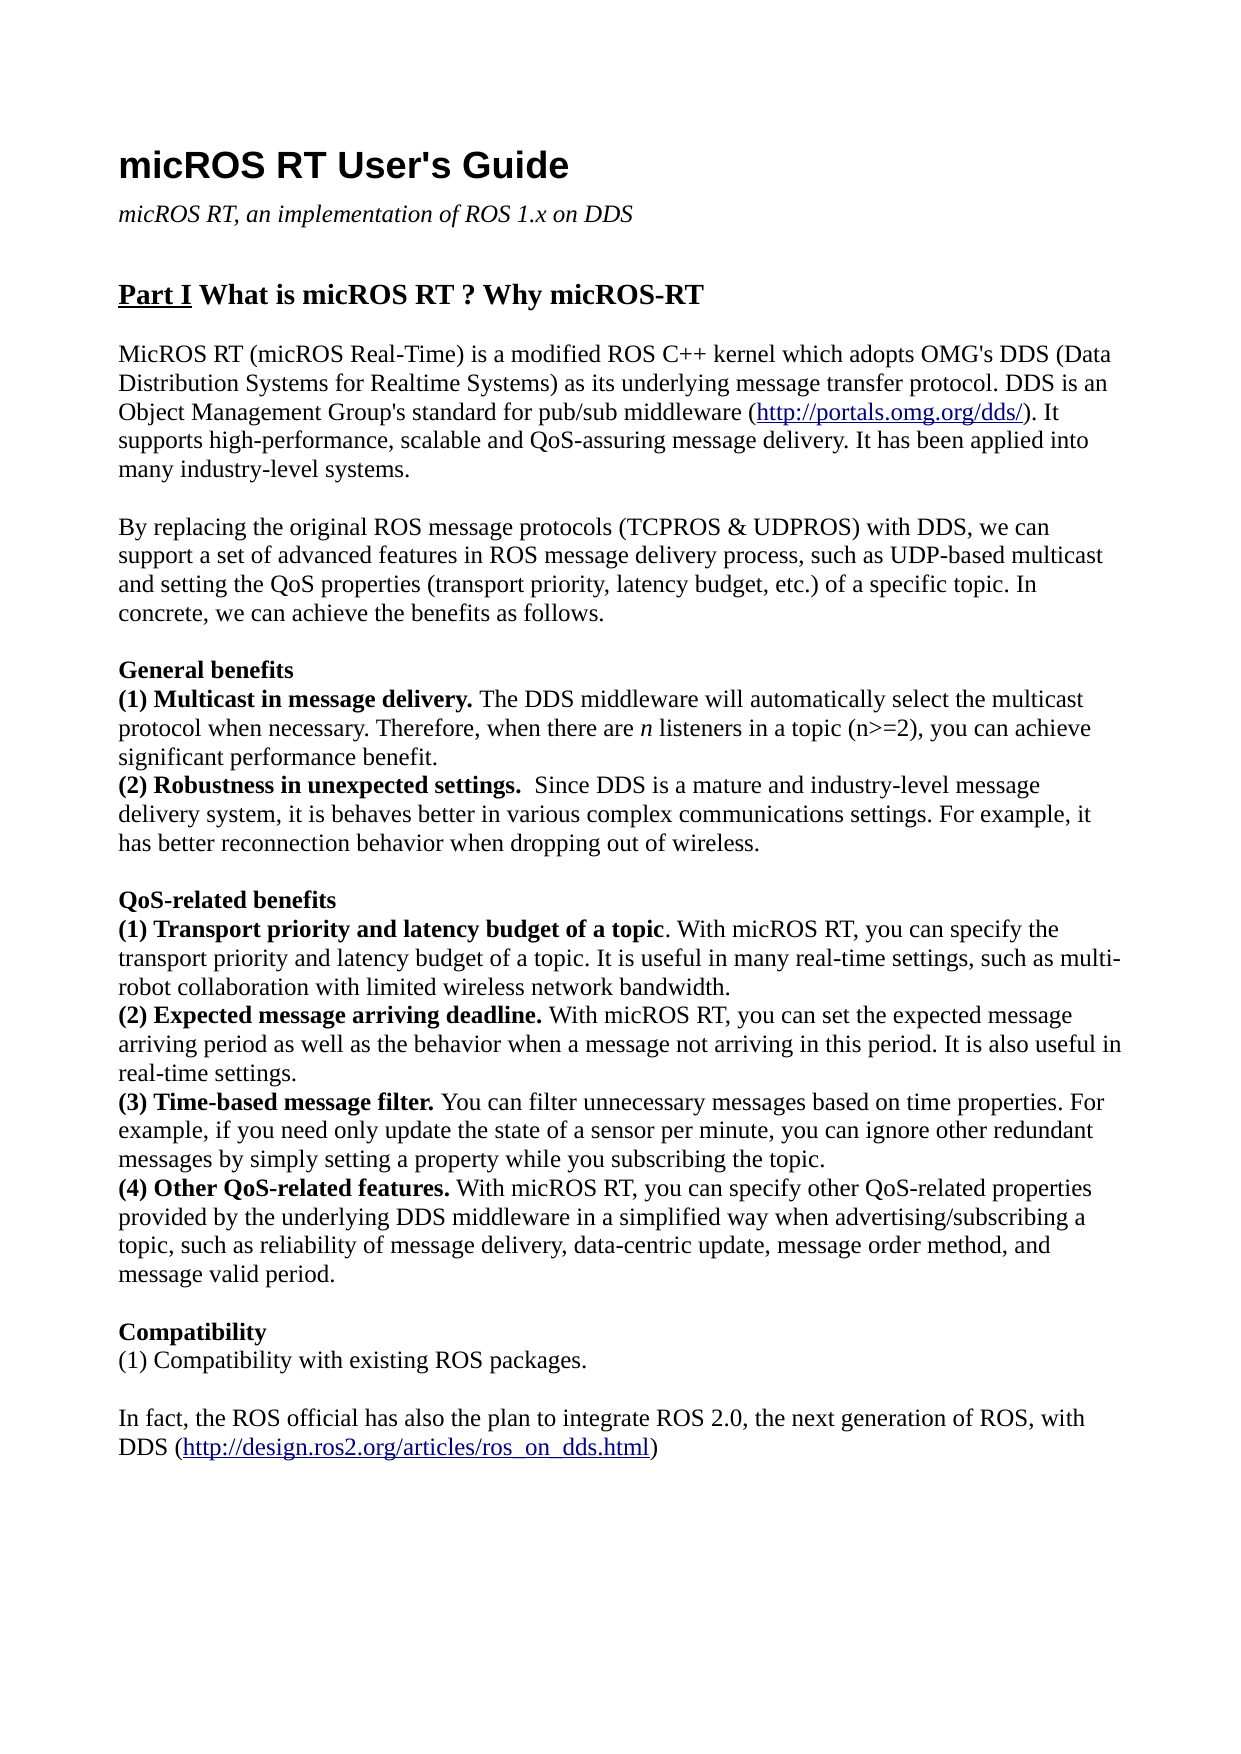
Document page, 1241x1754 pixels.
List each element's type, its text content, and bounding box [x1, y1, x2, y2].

text In fact, the ROS official has also the plan to integrate ROS 2.0, the next generation of ROS, with DDS (http://design.ros2.org/articles/ros_on_dds.html) [118, 1403, 1122, 1461]
text By replacing the original ROS message protocols (TCPROS & UDPROS) with DDS, we can support a set of advanced features in ROS message delivery process, such as UDP-based multicast and setting the QoS properties (transport priority, latency budget, etc.) of a specific topic. In concrete, we can achieve the benefits as follows. [118, 512, 1122, 627]
text (1) Multicast in message delivery. The DDS middleware will automatically select the multicast protocol when necessary. Therefore, when there are n listeners in a topic (n>=2), you can achieve significant performance benefit. [118, 684, 1122, 771]
text QoS-related benefits [118, 886, 1122, 914]
text (2) Expected message arriving deadline. With micROS RT, you can set the expected message arriving period as well as the behavior when a message not arriving in this period. It is also useful in real-time settings. [118, 1001, 1122, 1087]
text Part I What is micROS RT ? Why micROS-RT [118, 277, 1122, 311]
text (3) Time-based message filter. You can filter unnecessary messages based on time properties. For example, if you need only update the state of a sensor per minute, you can ignore other redundant messages by simply setting a property while you subscribing the topic. [118, 1087, 1122, 1173]
subtitle micROS RT User's Guide [118, 143, 1122, 187]
text General benefits [118, 656, 1122, 684]
text micROS RT, an implementation of ROS 1.x on DDS [118, 199, 1122, 228]
text (2) Robustness in unexpected settings. Since DDS is a mature and industry-level message delivery system, it is behaves better in various complex communications settings. For example, it has better reconnection behavior when dropping out of wireless. [118, 771, 1122, 857]
text MicROS RT (micROS Real-Time) is a modified ROS C++ kernel which adopts OMG's DDS (Data Distribution Systems for Realtime Systems) as its underlying message transfer protocol. DDS is an Object Management Group's standard for pub/sub middleware (http://portals.omg.org/dds/). It supports high-performance, scalable and QoS-assuring message delivery. It has been applied into many industry-level systems. [118, 339, 1122, 483]
text (4) Other QoS-related features. With micROS RT, you can specify other QoS-related properties provided by the underlying DDS middleware in a simplified way when advertising/subscribing a topic, such as reliability of message delivery, data-centric update, message order method, and message valid period. [118, 1173, 1122, 1288]
text (1) Transport priority and latency budget of a topic. With micROS RT, you can specify the transport priority and latency budget of a topic. It is useful in many real-time settings, such as multi-robot collaboration with limited wireless network bandwidth. [118, 914, 1122, 1001]
text Compatibility [118, 1317, 1122, 1346]
text (1) Compatibility with existing ROS packages. [118, 1346, 1122, 1374]
